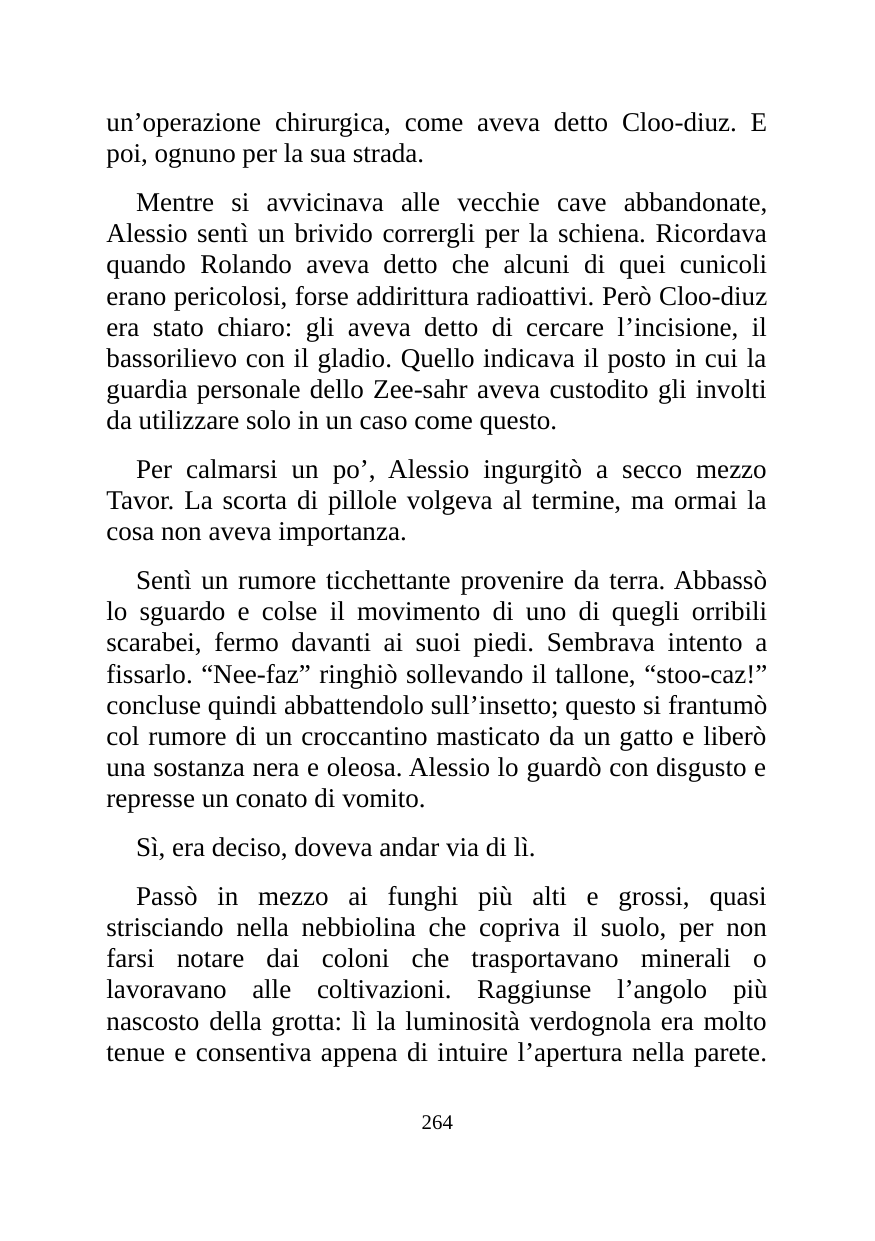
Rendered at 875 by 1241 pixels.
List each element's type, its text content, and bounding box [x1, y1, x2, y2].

text Sì, era deciso, doveva andar via di lì. [106, 831, 768, 862]
text un’operazione chirurgica, come aveva detto Cloo-diuz. E poi, ognuno per la sua strada. [106, 106, 768, 168]
text Sentì un rumore ticchettante provenire da terra. Abbassò lo sguardo e colse il movimento di uno di quegli orribili scarabei, fermo davanti ai suoi piedi. Sembrava intento a fissarlo. “Nee-faz” ringhiò sollevando il tallone, “stoo-caz!” concluse quindi abbattendolo sull’insetto; questo si frantumò col rumore di un croccantino masticato da un gatto e liberò una sostanza nera e oleosa. Alessio lo guardò con disgusto e represse un conato di vomito. [106, 564, 768, 813]
text Passò in mezzo ai funghi più alti e grossi, quasi strisciando nella nebbiolina che copriva il suolo, per non farsi notare dai coloni che trasportavano minerali o lavoravano alle coltivazioni. Raggiunse l’angolo più nascosto della grotta: lì la luminosità verdognola era molto tenue e consentiva appena di intuire l’apertura nella parete. [106, 880, 768, 1067]
text Mentre si avvicinava alle vecchie cave abbandonate, Alessio sentì un brivido corrergli per la schiena. Ricordava quando Rolando aveva detto che alcuni di quei cunicoli erano pericolosi, forse addirittura radioattivi. Però Cloo-diuz era stato chiaro: gli aveva detto di cercare l’incisione, il bassorilievo con il gladio. Quello indicava il posto in cui la guardia personale dello Zee-sahr aveva custodito gli involti da utilizzare solo in un caso come questo. [106, 186, 768, 435]
text Per calmarsi un po’, Alessio ingurgitò a secco mezzo Tavor. La scorta di pillole volgeva al termine, ma ormai la cosa non aveva importanza. [106, 453, 768, 547]
